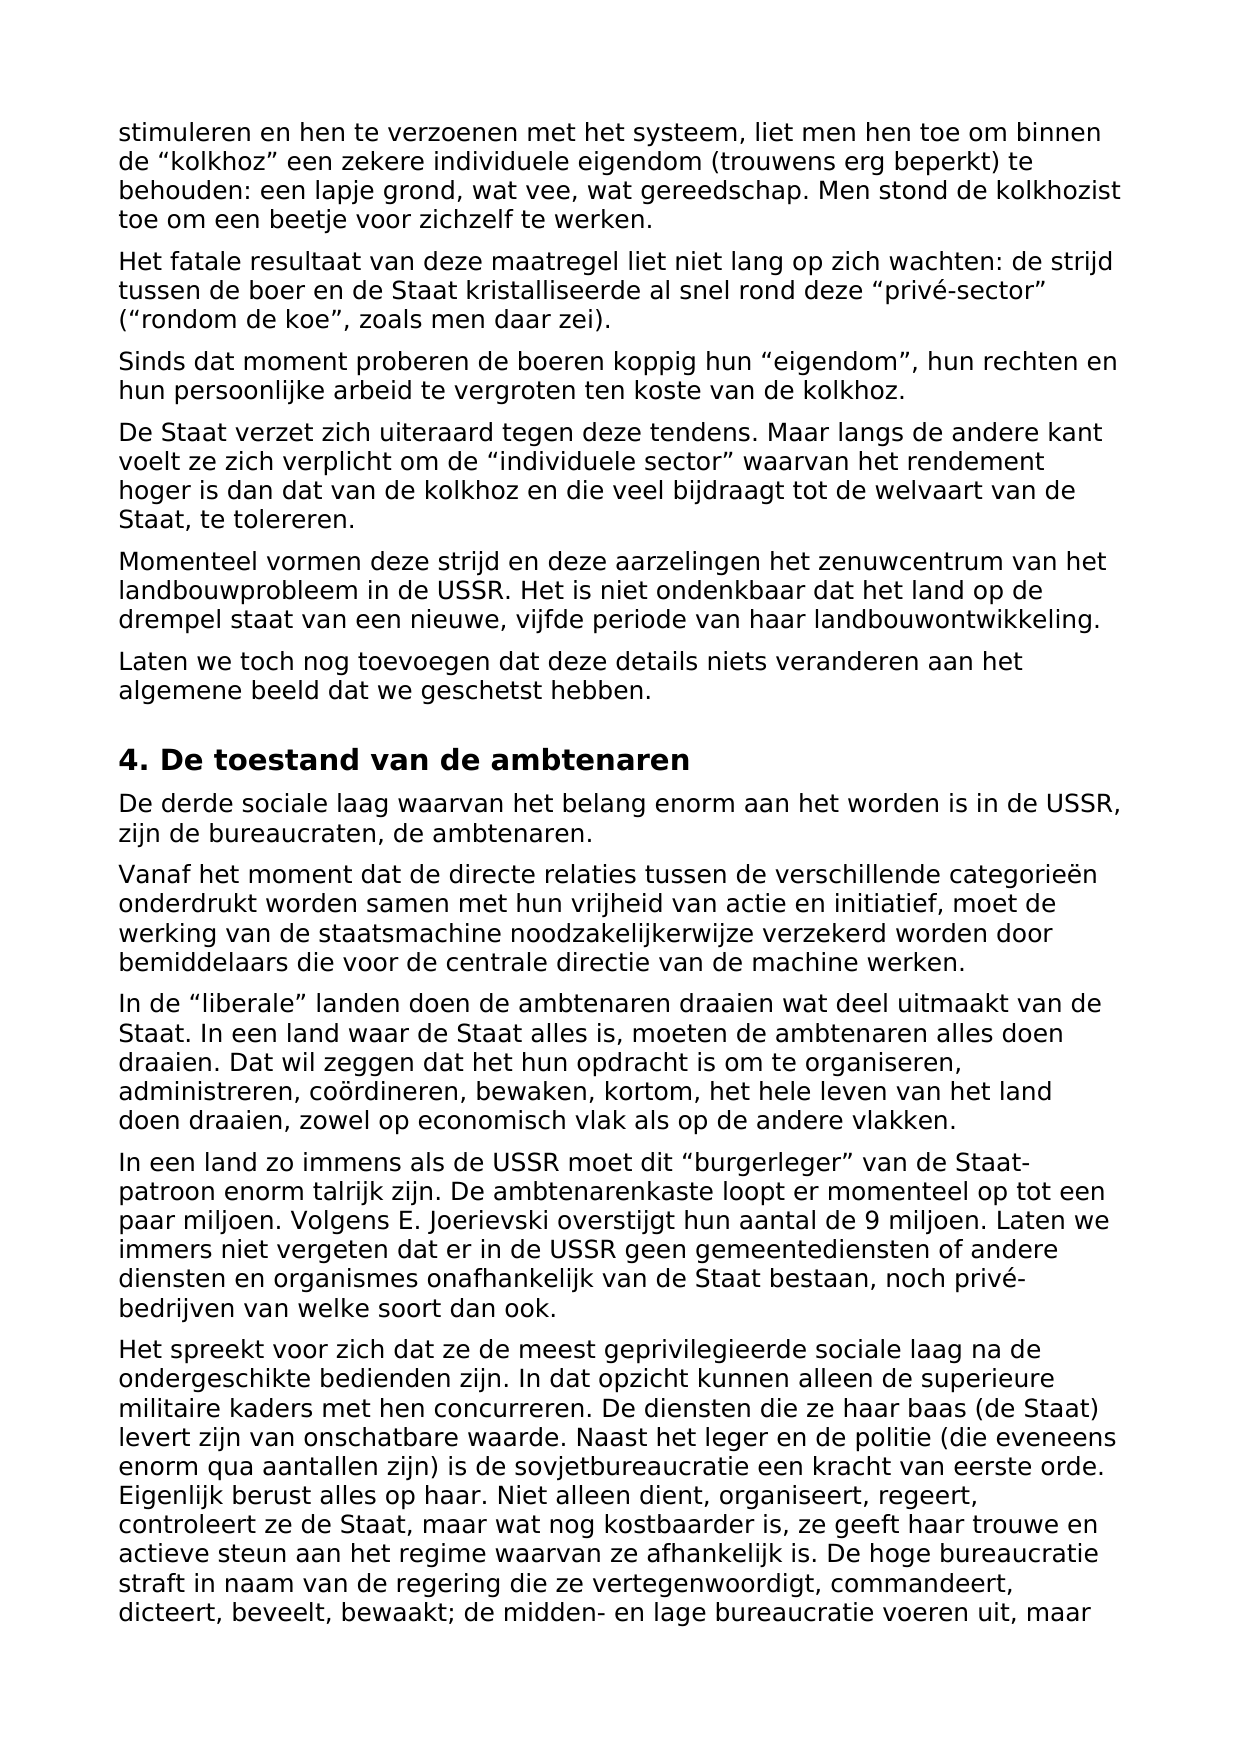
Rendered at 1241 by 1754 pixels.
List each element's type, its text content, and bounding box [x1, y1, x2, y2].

text In de “liberale” landen doen de ambtenaren draaien wat deel uitmaakt van de Staat. In een land waar de Staat alles is, moeten de ambtenaren alles doen draaien. Dat wil zeggen dat het hun opdracht is om te organiseren, administreren, coördineren, bewaken, kortom, het hele leven van het land doen draaien, zowel op economisch vlak als op de andere vlakken. [118, 989, 1122, 1135]
text In een land zo immens als de USSR moet dit “burgerleger” van de Staat-patroon enorm talrijk zijn. De ambtenarenkaste loopt er momenteel op tot een paar miljoen. Volgens E. Joerievski overstijgt hun aantal de 9 miljoen. Laten we immers niet vergeten dat er in de USSR geen gemeentediensten of andere diensten en organismes onafhankelijk van de Staat bestaan, noch privé-bedrijven van welke soort dan ook. [118, 1148, 1122, 1323]
text Het fatale resultaat van deze maatregel liet niet lang op zich wachten: de strijd tussen de boer en de Staat kristalliseerde al snel rond deze “privé-sector” (“rondom de koe”, zoals men daar zei). [118, 247, 1122, 335]
text De derde sociale laag waarvan het belang enorm aan het worden is in de USSR, zijn de bureaucraten, de ambtenaren. [118, 789, 1122, 848]
text Het spreekt voor zich dat ze de meest geprivilegieerde sociale laag na de ondergeschikte bedienden zijn. In dat opzicht kunnen alleen de superieure militaire kaders met hen concurreren. De diensten die ze haar baas (de Staat) levert zijn van onschatbare waarde. Naast het leger en de politie (die eveneens enorm qua aantallen zijn) is de sovjetbureaucratie een kracht van eerste orde. Eigenlijk berust alles op haar. Niet alleen dient, organiseert, regeert, controleert ze de Staat, maar wat nog kostbaarder is, ze geeft haar trouwe en actieve steun aan het regime waarvan ze afhankelijk is. De hoge bureaucratie straft in naam van de regering die ze vertegenwoordigt, commandeert, dicteert, beveelt, bewaakt; de midden- en lage bureaucratie voeren uit, maar [118, 1335, 1122, 1627]
text De Staat verzet zich uiteraard tegen deze tendens. Maar langs de andere kant voelt ze zich verplicht om de “individuele sector” waarvan het rendement hoger is dan dat van de kolkhoz en die veel bijdraagt tot de welvaart van de Staat, te tolereren. [118, 418, 1122, 535]
text Sinds dat moment proberen de boeren koppig hun “eigendom”, hun rechten en hun persoonlijke arbeid te vergroten ten koste van de kolkhoz. [118, 347, 1122, 406]
text Laten we toch nog toevoegen dat deze details niets veranderen aan het algemene beeld dat we geschetst hebben. [118, 647, 1122, 706]
subtitle 4. De toestand van de ambtenaren [118, 743, 1122, 777]
text stimuleren en hen te verzoenen met het systeem, liet men hen toe om binnen de “kolkhoz” een zekere individuele eigendom (trouwens erg beperkt) te behouden: een lapje grond, wat vee, wat gereedschap. Men stond de kolkhozist toe om een beetje voor zichzelf te werken. [118, 118, 1122, 235]
text Vanaf het moment dat de directe relaties tussen de verschillende categorieën onderdrukt worden samen met hun vrijheid van actie en initiatief, moet de werking van de staatsmachine noodzakelijkerwijze verzekerd worden door bemiddelaars die voor de centrale directie van de machine werken. [118, 860, 1122, 977]
text Momenteel vormen deze strijd en deze aarzelingen het zenuwcentrum van het landbouwprobleem in de USSR. Het is niet ondenkbaar dat het land op de drempel staat van een nieuwe, vijfde periode van haar landbouwontwikkeling. [118, 547, 1122, 635]
